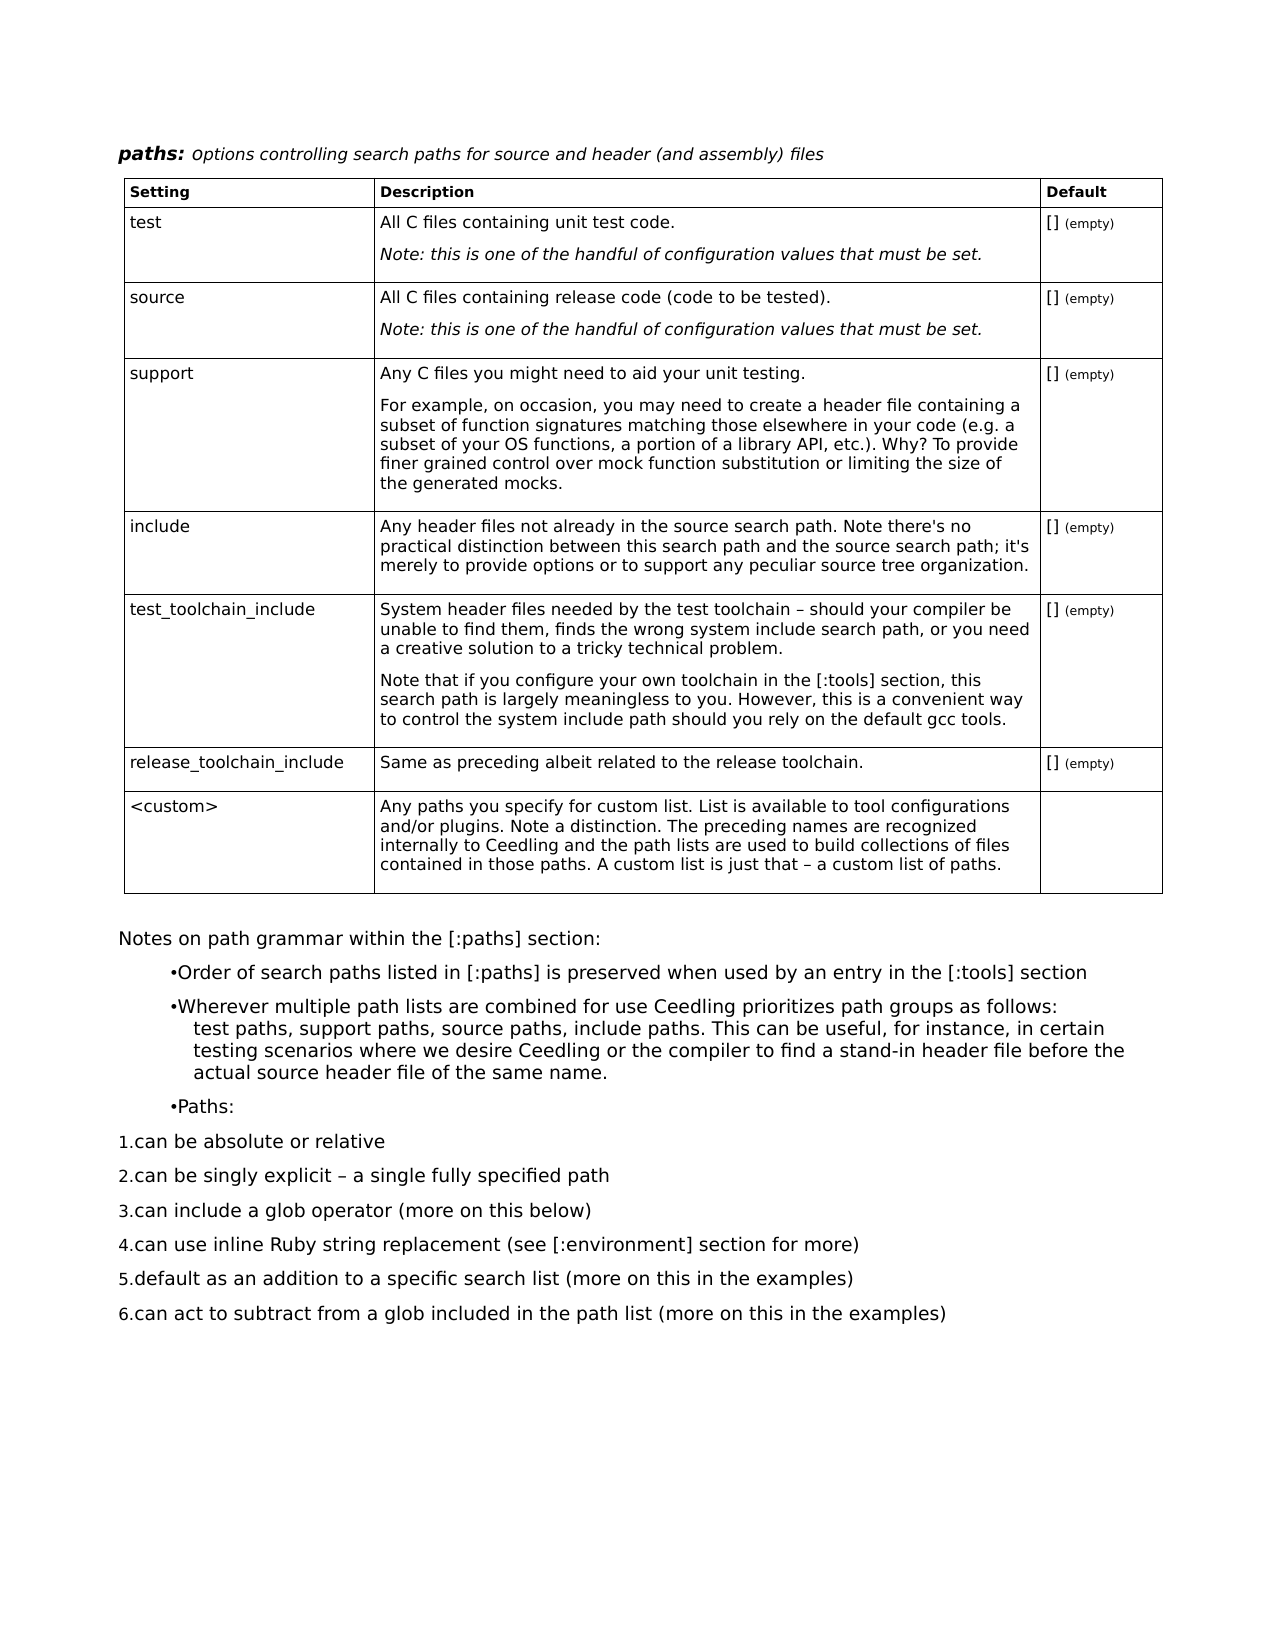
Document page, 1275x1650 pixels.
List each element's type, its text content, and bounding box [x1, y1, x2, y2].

table_header Description [375, 179, 1040, 206]
table_cell Any C files you might need to aid your unit testing. For example, on occasion, you may need to create a header file containing a subset of function signatures matching those elsewhere in your code (e.g. a subset of your OS functions, a portion of a library API, etc.). Why? To provide finer grained control over mock function substitution or limiting the size of the generated mocks. [375, 359, 1040, 511]
list can act to subtract from a glob included in the path list (more on this in the examples) [118, 1303, 1157, 1324]
table_cell Any paths you specify for custom list. List is available to tool configurations and/or plugins. Note a distinction. The preceding names are recognized internally to Ceedling and the path lists are used to build collections of files contained in those paths. A custom list is just that – a custom list of paths. [375, 792, 1040, 893]
table_cell Any header files not already in the source search path. Note there's no practical distinction between this search path and the source search path; it's merely to provide options or to support any peculiar source tree organization. [375, 512, 1040, 594]
list Order of search paths listed in [:paths] is preserved when used by an entry in the [:tools] section [171, 962, 1157, 984]
subtitle paths: options controlling search paths for source and header (and assembly) files [118, 143, 1157, 165]
table_cell [] (empty) [1041, 359, 1162, 511]
table_cell support [125, 359, 374, 511]
table_cell source [125, 283, 374, 358]
list can be singly explicit – a single fully specified path [118, 1165, 1157, 1187]
table_cell include [125, 512, 374, 594]
table_cell [1041, 792, 1162, 893]
table_cell [] (empty) [1041, 748, 1162, 791]
text Notes on path grammar within the [:paths] section: [118, 928, 1157, 949]
table_header Default [1041, 179, 1162, 206]
table_cell release_toolchain_include [125, 748, 374, 791]
list can be absolute or relative [118, 1131, 1157, 1153]
table_cell <custom> [125, 792, 374, 893]
table_cell [] (empty) [1041, 208, 1162, 282]
table_cell All C files containing release code (code to be tested). Note: this is one of the handful of configuration values that must be set. [375, 283, 1040, 358]
table_cell Same as preceding albeit related to the release toolchain. [375, 748, 1040, 791]
table_cell All C files containing unit test code. Note: this is one of the handful of configuration values that must be set. [375, 208, 1040, 282]
table_cell test [125, 208, 374, 282]
list Paths: [171, 1096, 1157, 1118]
table_cell System header files needed by the test toolchain – should your compiler be unable to find them, finds the wrong system include search path, or you need a creative solution to a tricky technical problem. Note that if you configure your own toolchain in the [:tools] section, this search path is largely meaningless to you. However, this is a convenient way to control the system include path should you rely on the default gcc tools. [375, 595, 1040, 747]
table_cell [] (empty) [1041, 595, 1162, 747]
list can include a glob operator (more on this below) [118, 1199, 1157, 1221]
list default as an addition to a specific search list (more on this in the examples) [118, 1268, 1157, 1290]
list can use inline Ruby string replacement (see [:environment] section for more) [118, 1234, 1157, 1256]
list Wherever multiple path lists are combined for use Ceedling prioritizes path groups as follows: test paths, support paths, source paths, include paths. This can be useful, for instance, in certain testing scenarios where we desire Ceedling or the compiler to find a stand-in header file before the actual source header file of the same name. [171, 996, 1157, 1084]
table_header Setting [125, 179, 374, 206]
table_cell test_toolchain_include [125, 595, 374, 747]
table_cell [] (empty) [1041, 512, 1162, 594]
table_cell [] (empty) [1041, 283, 1162, 358]
